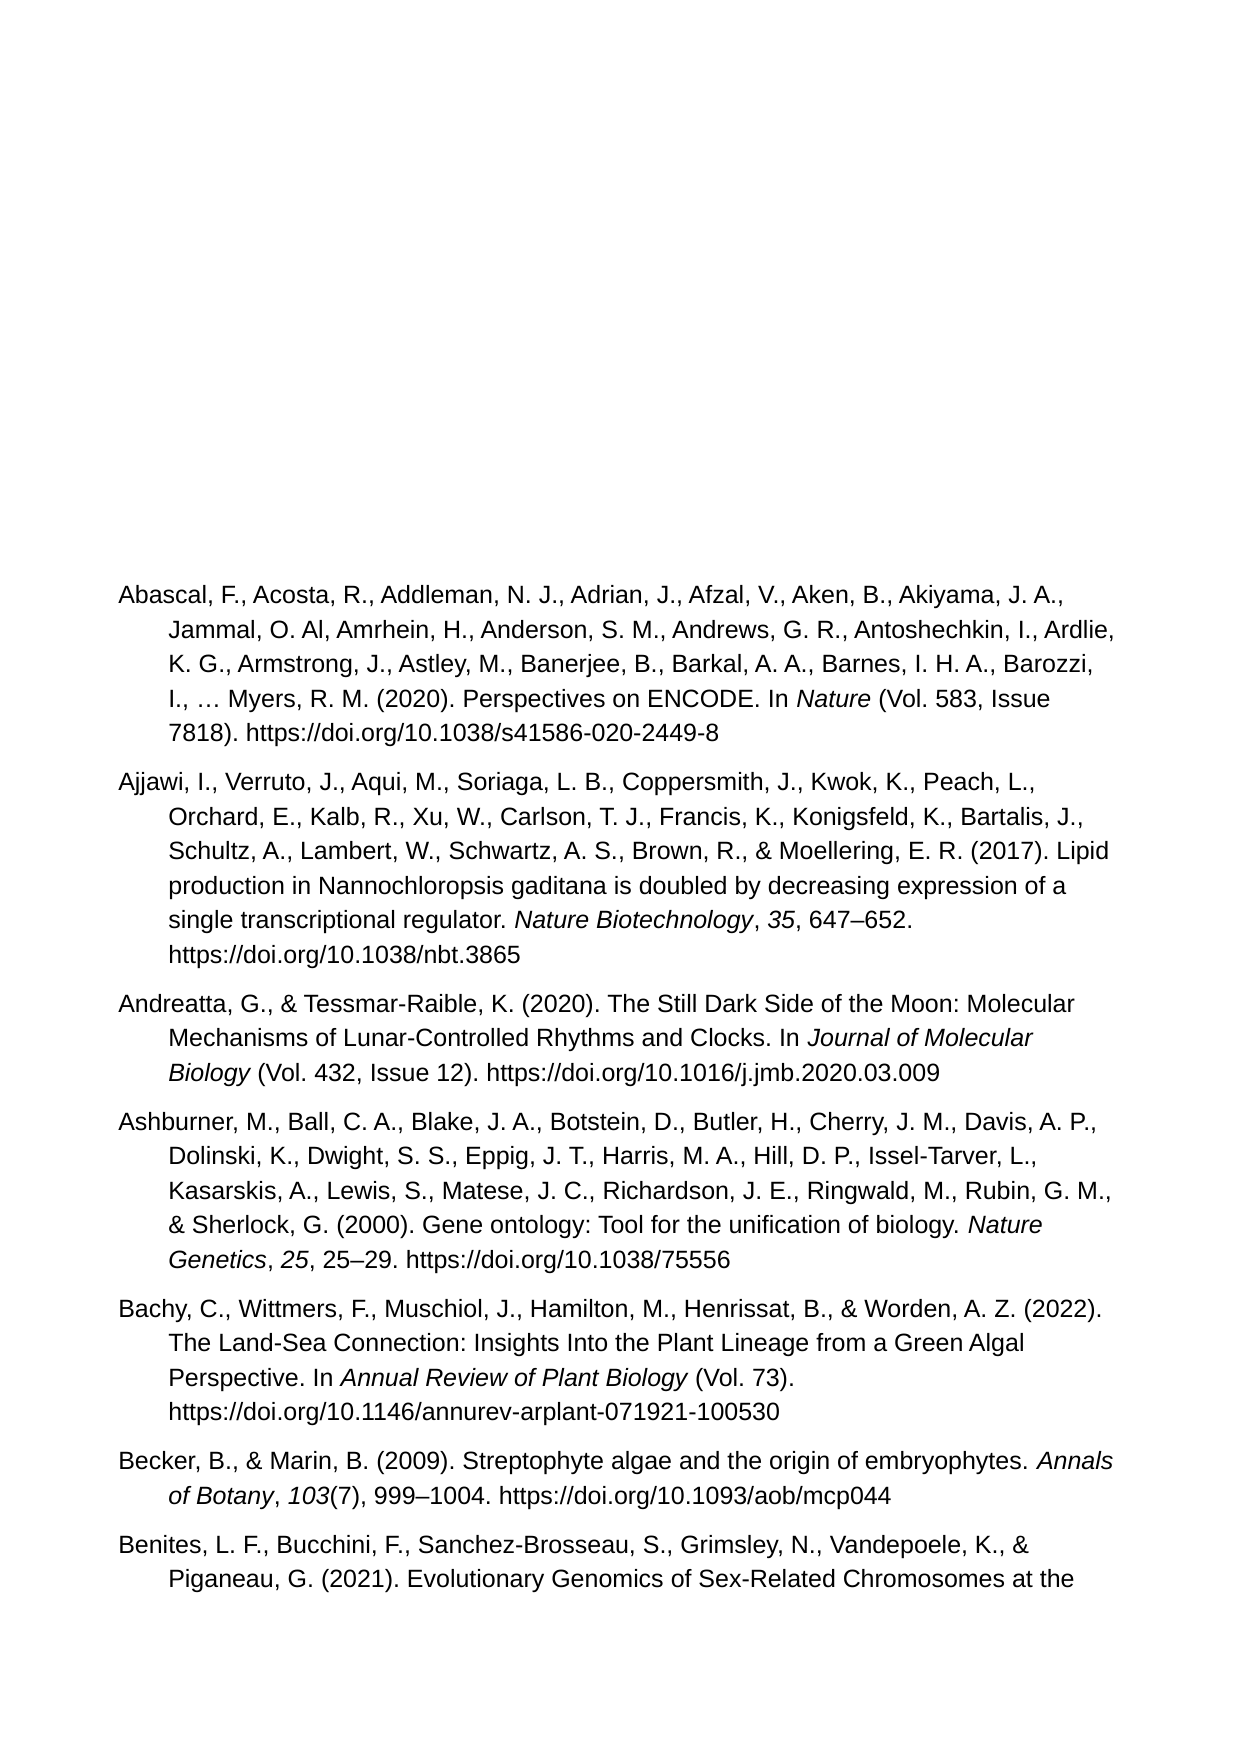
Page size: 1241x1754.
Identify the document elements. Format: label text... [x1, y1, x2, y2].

text Andreatta, G., & Tessmar-Raible, K. (2020). The Still Dark Side of the Moon: Molecular Mechanisms of Lunar-Controlled Rhythms and Clocks. In Journal of Molecular Biology (Vol. 432, Issue 12). https://doi.org/10.1016/j.jmb.2020.03.009 [118, 989, 1122, 1086]
text Ashburner, M., Ball, C. A., Blake, J. A., Botstein, D., Butler, H., Cherry, J. M., Davis, A. P., Dolinski, K., Dwight, S. S., Eppig, J. T., Harris, M. A., Hill, D. P., Issel-Tarver, L., Kasarskis, A., Lewis, S., Matese, J. C., Richardson, J. E., Ringwald, M., Rubin, G. M., & Sherlock, G. (2000). Gene ontology: Tool for the unification of biology. Nature Genetics, 25, 25–29. https://doi.org/10.1038/75556 [118, 1107, 1122, 1273]
text Becker, B., & Marin, B. (2009). Streptophyte algae and the origin of embryophytes. Annals of Botany, 103(7), 999–1004. https://doi.org/10.1093/aob/mcp044 [118, 1446, 1122, 1509]
text Ajjawi, I., Verruto, J., Aqui, M., Soriaga, L. B., Coppersmith, J., Kwok, K., Peach, L., Orchard, E., Kalb, R., Xu, W., Carlson, T. J., Francis, K., Konigsfeld, K., Bartalis, J., Schultz, A., Lambert, W., Schwartz, A. S., Brown, R., & Moellering, E. R. (2017). Lipid production in Nannochloropsis gaditana is doubled by decreasing expression of a single transcriptional regulator. Nature Biotechnology, 35, 647–652. https://doi.org/10.1038/nbt.3865 [118, 767, 1122, 968]
text Abascal, F., Acosta, R., Addleman, N. J., Adrian, J., Afzal, V., Aken, B., Akiyama, J. A., Jammal, O. Al, Amrhein, H., Anderson, S. M., Andrews, G. R., Antoshechkin, I., Ardlie, K. G., Armstrong, J., Astley, M., Banerjee, B., Barkal, A. A., Barnes, I. H. A., Barozzi, I., … Myers, R. M. (2020). Perspectives on ENCODE. In Nature (Vol. 583, Issue 7818). https://doi.org/10.1038/s41586-020-2449-8 [118, 580, 1122, 747]
text Bachy, C., Wittmers, F., Muschiol, J., Hamilton, M., Henrissat, B., & Worden, A. Z. (2022). The Land-Sea Connection: Insights Into the Plant Lineage from a Green Algal Perspective. In Annual Review of Plant Biology (Vol. 73). https://doi.org/10.1146/annurev-arplant-071921-100530 [118, 1294, 1122, 1426]
text Benites, L. F., Bucchini, F., Sanchez-Brosseau, S., Grimsley, N., Vandepoele, K., & Piganeau, G. (2021). Evolutionary Genomics of Sex-Related Chromosomes at the [118, 1530, 1122, 1593]
